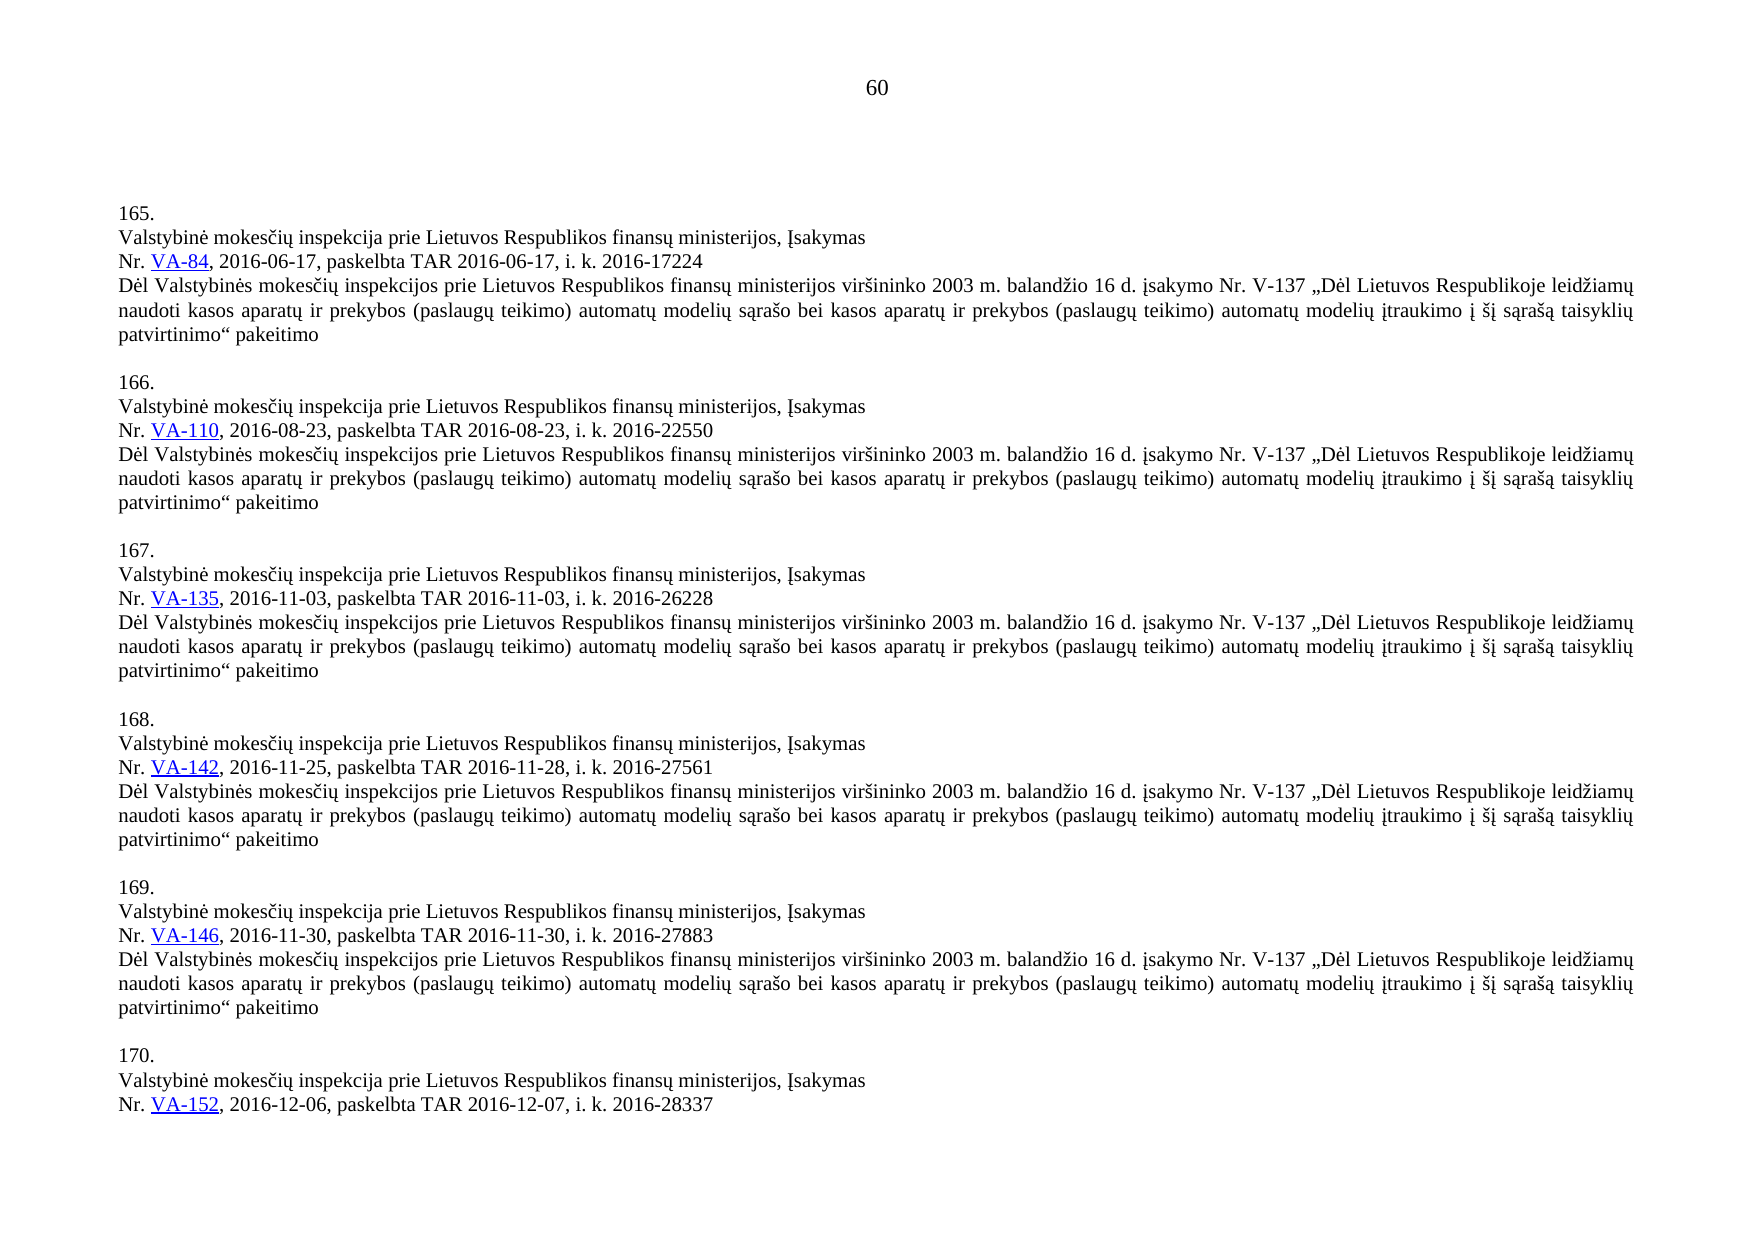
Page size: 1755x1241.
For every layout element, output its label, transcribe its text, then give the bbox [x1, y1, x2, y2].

text Valstybinė mokesčių inspekcija prie Lietuvos Respublikos finansų ministerijos, Įsakymas [118, 1067, 1636, 1092]
text Nr. VA-135, 2016-11-03, paskelbta TAR 2016-11-03, i. k. 2016-26228 [118, 586, 1636, 610]
text Valstybinė mokesčių inspekcija prie Lietuvos Respublikos finansų ministerijos, Įsakymas [118, 225, 1636, 249]
text Dėl Valstybinės mokesčių inspekcijos prie Lietuvos Respublikos finansų ministerijos viršininko 2003 m. balandžio 16 d. įsakymo Nr. V-137 „Dėl Lietuvos Respublikoje leidžiamų naudoti kasos aparatų ir prekybos (paslaugų teikimo) automatų modelių sąrašo bei kasos aparatų ir prekybos (paslaugų teikimo) automatų modelių įtraukimo į šį sąrašą taisyklių patvirtinimo“ pakeitimo [118, 273, 1636, 346]
text Nr. VA-84, 2016-06-17, paskelbta TAR 2016-06-17, i. k. 2016-17224 [118, 249, 1636, 273]
text 167. [118, 538, 1636, 562]
text 168. [118, 707, 1636, 731]
text Dėl Valstybinės mokesčių inspekcijos prie Lietuvos Respublikos finansų ministerijos viršininko 2003 m. balandžio 16 d. įsakymo Nr. V-137 „Dėl Lietuvos Respublikoje leidžiamų naudoti kasos aparatų ir prekybos (paslaugų teikimo) automatų modelių sąrašo bei kasos aparatų ir prekybos (paslaugų teikimo) automatų modelių įtraukimo į šį sąrašą taisyklių patvirtinimo“ pakeitimo [118, 442, 1636, 514]
text Valstybinė mokesčių inspekcija prie Lietuvos Respublikos finansų ministerijos, Įsakymas [118, 899, 1636, 923]
text Dėl Valstybinės mokesčių inspekcijos prie Lietuvos Respublikos finansų ministerijos viršininko 2003 m. balandžio 16 d. įsakymo Nr. V-137 „Dėl Lietuvos Respublikoje leidžiamų naudoti kasos aparatų ir prekybos (paslaugų teikimo) automatų modelių sąrašo bei kasos aparatų ir prekybos (paslaugų teikimo) automatų modelių įtraukimo į šį sąrašą taisyklių patvirtinimo“ pakeitimo [118, 779, 1636, 851]
text 170. [118, 1043, 1636, 1067]
text Dėl Valstybinės mokesčių inspekcijos prie Lietuvos Respublikos finansų ministerijos viršininko 2003 m. balandžio 16 d. įsakymo Nr. V-137 „Dėl Lietuvos Respublikoje leidžiamų naudoti kasos aparatų ir prekybos (paslaugų teikimo) automatų modelių sąrašo bei kasos aparatų ir prekybos (paslaugų teikimo) automatų modelių įtraukimo į šį sąrašą taisyklių patvirtinimo“ pakeitimo [118, 610, 1636, 682]
text Valstybinė mokesčių inspekcija prie Lietuvos Respublikos finansų ministerijos, Įsakymas [118, 394, 1636, 418]
text Nr. VA-110, 2016-08-23, paskelbta TAR 2016-08-23, i. k. 2016-22550 [118, 418, 1636, 442]
text Valstybinė mokesčių inspekcija prie Lietuvos Respublikos finansų ministerijos, Įsakymas [118, 562, 1636, 586]
text Nr. VA-152, 2016-12-06, paskelbta TAR 2016-12-07, i. k. 2016-28337 [118, 1092, 1636, 1116]
text Valstybinė mokesčių inspekcija prie Lietuvos Respublikos finansų ministerijos, Įsakymas [118, 731, 1636, 755]
text Nr. VA-142, 2016-11-25, paskelbta TAR 2016-11-28, i. k. 2016-27561 [118, 755, 1636, 779]
text Nr. VA-146, 2016-11-30, paskelbta TAR 2016-11-30, i. k. 2016-27883 [118, 923, 1636, 947]
text 169. [118, 875, 1636, 899]
text 165. [118, 201, 1636, 225]
text 166. [118, 370, 1636, 394]
text Dėl Valstybinės mokesčių inspekcijos prie Lietuvos Respublikos finansų ministerijos viršininko 2003 m. balandžio 16 d. įsakymo Nr. V-137 „Dėl Lietuvos Respublikoje leidžiamų naudoti kasos aparatų ir prekybos (paslaugų teikimo) automatų modelių sąrašo bei kasos aparatų ir prekybos (paslaugų teikimo) automatų modelių įtraukimo į šį sąrašą taisyklių patvirtinimo“ pakeitimo [118, 947, 1636, 1019]
